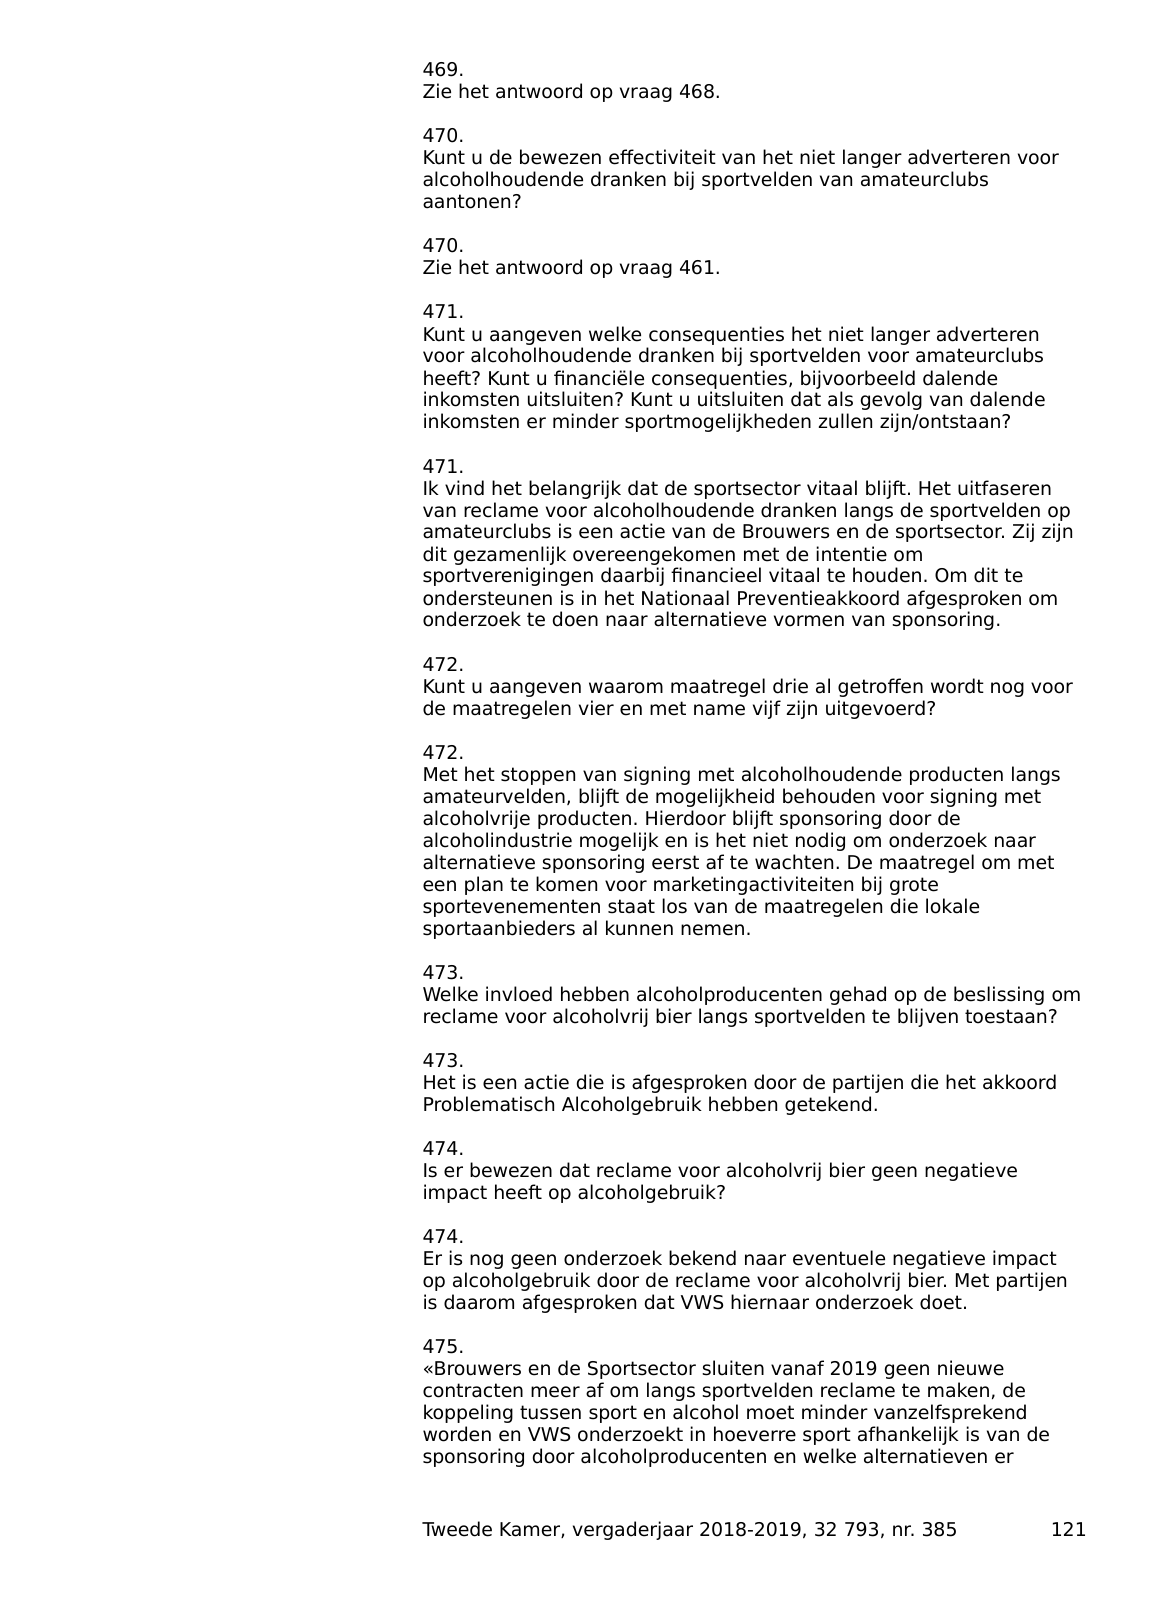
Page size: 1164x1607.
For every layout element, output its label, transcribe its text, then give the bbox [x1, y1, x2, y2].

text 475. [422, 1336, 1087, 1358]
text 469. [422, 59, 1087, 81]
text Kunt u de bewezen effectiviteit van het niet langer adverteren voor alcoholhoudende dranken bij sportvelden van amateurclubs aantonen? [422, 147, 1087, 213]
text Met het stoppen van signing met alcoholhoudende producten langs amateurvelden, blijft de mogelijkheid behouden voor signing met alcoholvrije producten. Hierdoor blijft sponsoring door de alcoholindustrie mogelijk en is het niet nodig om onderzoek naar alternatieve sponsoring eerst af te wachten. De maatregel om met een plan te komen voor marketingactiviteiten bij grote sportevenementen staat los van de maatregelen die lokale sportaanbieders al kunnen nemen. [422, 764, 1087, 939]
text 474. [422, 1138, 1087, 1160]
text 470. [422, 235, 1087, 257]
text Ik vind het belangrijk dat de sportsector vitaal blijft. Het uitfaseren van reclame voor alcoholhoudende dranken langs de sportvelden op amateurclubs is een actie van de Brouwers en de sportsector. Zij zijn dit gezamenlijk overeengekomen met de intentie om sportverenigingen daarbij financieel vitaal te houden. Om dit te ondersteunen is in het Nationaal Preventieakkoord afgesproken om onderzoek te doen naar alternatieve vormen van sponsoring. [422, 477, 1087, 631]
text Zie het antwoord op vraag 461. [422, 257, 1087, 279]
text 473. [422, 1050, 1087, 1072]
text 470. [422, 125, 1087, 147]
text Kunt u aangeven waarom maatregel drie al getroffen wordt nog voor de maatregelen vier en met name vijf zijn uitgevoerd? [422, 676, 1087, 719]
text Kunt u aangeven welke consequenties het niet langer adverteren voor alcoholhoudende dranken bij sportvelden voor amateurclubs heeft? Kunt u financiële consequenties, bijvoorbeeld dalende inkomsten uitsluiten? Kunt u uitsluiten dat als gevolg van dalende inkomsten er minder sportmogelijkheden zullen zijn/ontstaan? [422, 323, 1087, 433]
text 471. [422, 456, 1087, 477]
text 471. [422, 301, 1087, 323]
text 472. [422, 742, 1087, 764]
text Er is nog geen onderzoek bekend naar eventuele negatieve impact op alcoholgebruik door de reclame voor alcoholvrij bier. Met partijen is daarom afgesproken dat VWS hiernaar onderzoek doet. [422, 1248, 1087, 1314]
text 474. [422, 1226, 1087, 1248]
text Het is een actie die is afgesproken door de partijen die het akkoord Problematisch Alcoholgebruik hebben getekend. [422, 1072, 1087, 1116]
text 473. [422, 962, 1087, 984]
text «Brouwers en de Sportsector sluiten vanaf 2019 geen nieuwe contracten meer af om langs sportvelden reclame te maken, de koppeling tussen sport en alcohol moet minder vanzelfsprekend worden en VWS onderzoekt in hoeverre sport afhankelijk is van de sponsoring door alcoholproducenten en welke alternatieven er [422, 1358, 1087, 1468]
text Zie het antwoord op vraag 468. [422, 81, 1087, 103]
text Is er bewezen dat reclame voor alcoholvrij bier geen negatieve impact heeft op alcoholgebruik? [422, 1160, 1087, 1204]
text Welke invloed hebben alcoholproducenten gehad op de beslissing om reclame voor alcoholvrij bier langs sportvelden te blijven toestaan? [422, 984, 1087, 1028]
text 472. [422, 653, 1087, 676]
